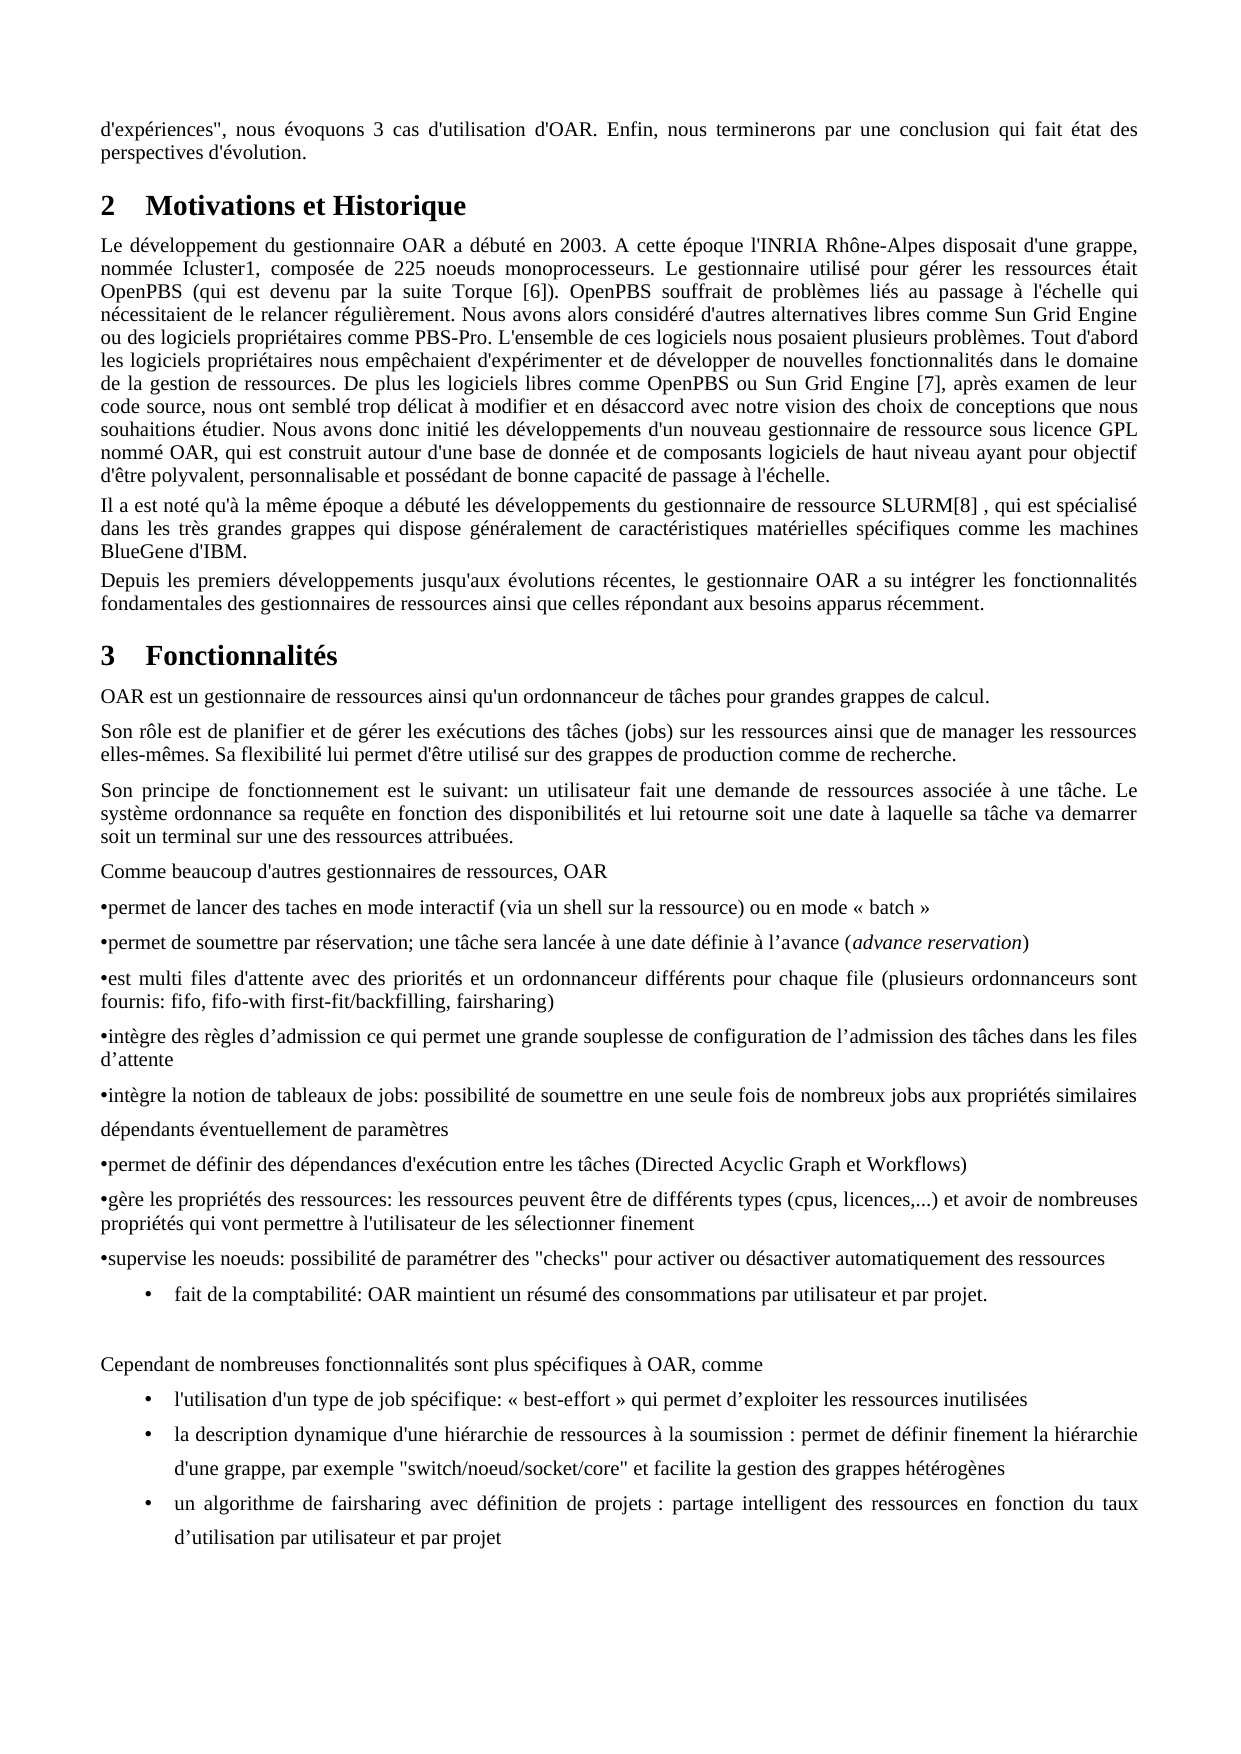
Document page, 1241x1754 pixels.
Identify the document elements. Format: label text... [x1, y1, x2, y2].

list permet de soumettre par réservation; une tâche sera lancée à une date définie à l’avance (advance reservation) [100, 931, 1140, 954]
text Son principe de fonctionnement est le suivant: un utilisateur fait une demande de ressources associée à une tâche. Le système ordonnance sa requête en fonction des disponibilités et lui retourne soit une date à laquelle sa tâche va demarrer soit un terminal sur une des ressources attribuées. [100, 779, 1140, 848]
list permet de définir des dépendances d'exécution entre les tâches (Directed Acyclic Graph et Workflows) [100, 1153, 1140, 1176]
list la description dynamique d'une hiérarchie de ressources à la soumission : permet de définir finement la hiérarchie d'une grappe, par exemple "switch/noeud/socket/core" et facilite la gestion des grappes hétérogènes [144, 1422, 1140, 1480]
text Le développement du gestionnaire OAR a débuté en 2003. A cette époque l'INRIA Rhône-Alpes disposait d'une grappe, nommée Icluster1, composée de 225 noeuds monoprocesseurs. Le gestionnaire utilisé pour gérer les ressources était OpenPBS (qui est devenu par la suite Torque [6]). OpenPBS souffrait de problèmes liés au passage à l'échelle qui nécessitaient de le relancer régulièrement. Nous avons alors considéré d'autres alternatives libres comme Sun Grid Engine ou des logiciels propriétaires comme PBS-Pro. L'ensemble de ces logiciels nous posaient plusieurs problèmes. Tout d'abord les logiciels propriétaires nous empêchaient d'expérimenter et de développer de nouvelles fonctionnalités dans le domaine de la gestion de ressources. De plus les logiciels libres comme OpenPBS ou Sun Grid Engine [7], après examen de leur code source, nous ont semblé trop délicat à modifier et en désaccord avec notre vision des choix de conceptions que nous souhaitions étudier. Nous avons donc initié les développements d'un nouveau gestionnaire de ressource sous licence GPL nommé OAR, qui est construit autour d'une base de donnée et de composants logiciels de haut niveau ayant pour objectif d'être polyvalent, personnalisable et possédant de bonne capacité de passage à l'échelle. [100, 234, 1140, 487]
text Cependant de nombreuses fonctionnalités sont plus spécifiques à OAR, comme [100, 1352, 1140, 1375]
text Depuis les premiers développements jusqu'aux évolutions récentes, le gestionnaire OAR a su intégrer les fonctionnalités fondamentales des gestionnaires de ressources ainsi que celles répondant aux besoins apparus récemment. [100, 569, 1140, 615]
list intègre des règles d’admission ce qui permet une grande souplesse de configuration de l’admission des tâches dans les files d’attente [100, 1025, 1140, 1071]
text OAR est un gestionnaire de ressources ainsi qu'un ordonnanceur de tâches pour grandes grappes de calcul. [100, 684, 1140, 708]
list intègre la notion de tableaux de jobs: possibilité de soumettre en une seule fois de nombreux jobs aux propriétés similaires dépendants éventuellement de paramètres [100, 1084, 1140, 1141]
text d'expériences", nous évoquons 3 cas d'utilisation d'OAR. Enfin, nous terminerons par une conclusion qui fait état des perspectives d'évolution. [100, 118, 1140, 164]
text Comme beaucoup d'autres gestionnaires de ressources, OAR [100, 860, 1140, 883]
list fait de la comptabilité: OAR maintient un résumé des consommations par utilisateur et par projet. [144, 1282, 1140, 1305]
list un algorithme de fairsharing avec définition de projets : partage intelligent des ressources en fonction du taux d’utilisation par utilisateur et par projet [144, 1491, 1140, 1549]
list l'utilisation d'un type de job spécifique: « best-effort » qui permet d’exploiter les ressources inutilisées [144, 1388, 1140, 1411]
subtitle Motivations et Historique [100, 189, 1140, 221]
text Il a est noté qu'à la même époque a débuté les développements du gestionnaire de ressource SLURM[8] , qui est spécialisé dans les très grandes grappes qui dispose généralement de caractéristiques matérielles spécifiques comme les machines BlueGene d'IBM. [100, 493, 1140, 562]
list permet de lancer des taches en mode interactif (via un shell sur la ressource) ou en mode « batch » [100, 896, 1140, 919]
list est multi files d'attente avec des priorités et un ordonnanceur différents pour chaque file (plusieurs ordonnanceurs sont fournis: fifo, fifo-with first-fit/backfilling, fairsharing) [100, 967, 1140, 1013]
list gère les propriétés des ressources: les ressources peuvent être de différents types (cpus, licences,...) et avoir de nombreuses propriétés qui vont permettre à l'utilisateur de les sélectionner finement [100, 1188, 1140, 1234]
text Son rôle est de planifier et de gérer les exécutions des tâches (jobs) sur les ressources ainsi que de manager les ressources elles-mêmes. Sa flexibilité lui permet d'être utilisé sur des grappes de production comme de recherche. [100, 720, 1140, 766]
list supervise les noeuds: possibilité de paramétrer des "checks" pour activer ou désactiver automatiquement des ressources [100, 1247, 1140, 1270]
subtitle Fonctionnalités [100, 640, 1140, 672]
